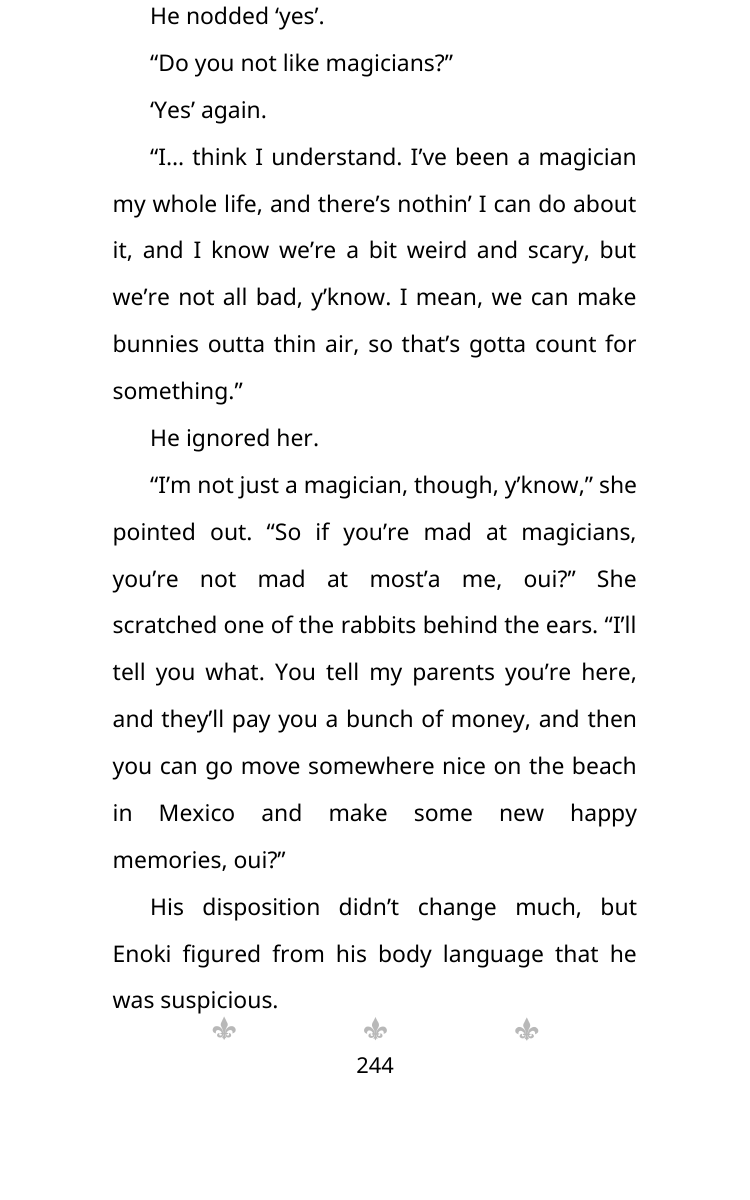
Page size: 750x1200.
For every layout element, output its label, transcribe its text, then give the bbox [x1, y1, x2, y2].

text His disposition didn’t change much, but Enoki figured from his body language that he was suspicious. [112, 891, 637, 1016]
text “Do you not like magicians?” [112, 47, 637, 78]
text ‘Yes’ again. [112, 94, 637, 125]
text He nodded ‘yes’. [112, 0, 637, 31]
text “I… think I understand. I’ve been a magician my whole life, and there’s nothin’ I can do about it, and I know we’re a bit weird and scary, but we’re not all bad, y’know. I mean, we can make bunnies outta thin air, so that’s gotta count for something.” [112, 141, 637, 406]
text He ignored her. [112, 422, 637, 453]
text “I’m not just a magician, though, y’know,” she pointed out. “So if you’re mad at magicians, you’re not mad at most’a me, oui?” She scratched one of the rabbits behind the ears. “I’ll tell you what. You tell my parents you’re here, and they’ll pay you a bunch of money, and then you can go move somewhere nice on the beach in Mexico and make some new happy memories, oui?” [112, 469, 637, 875]
